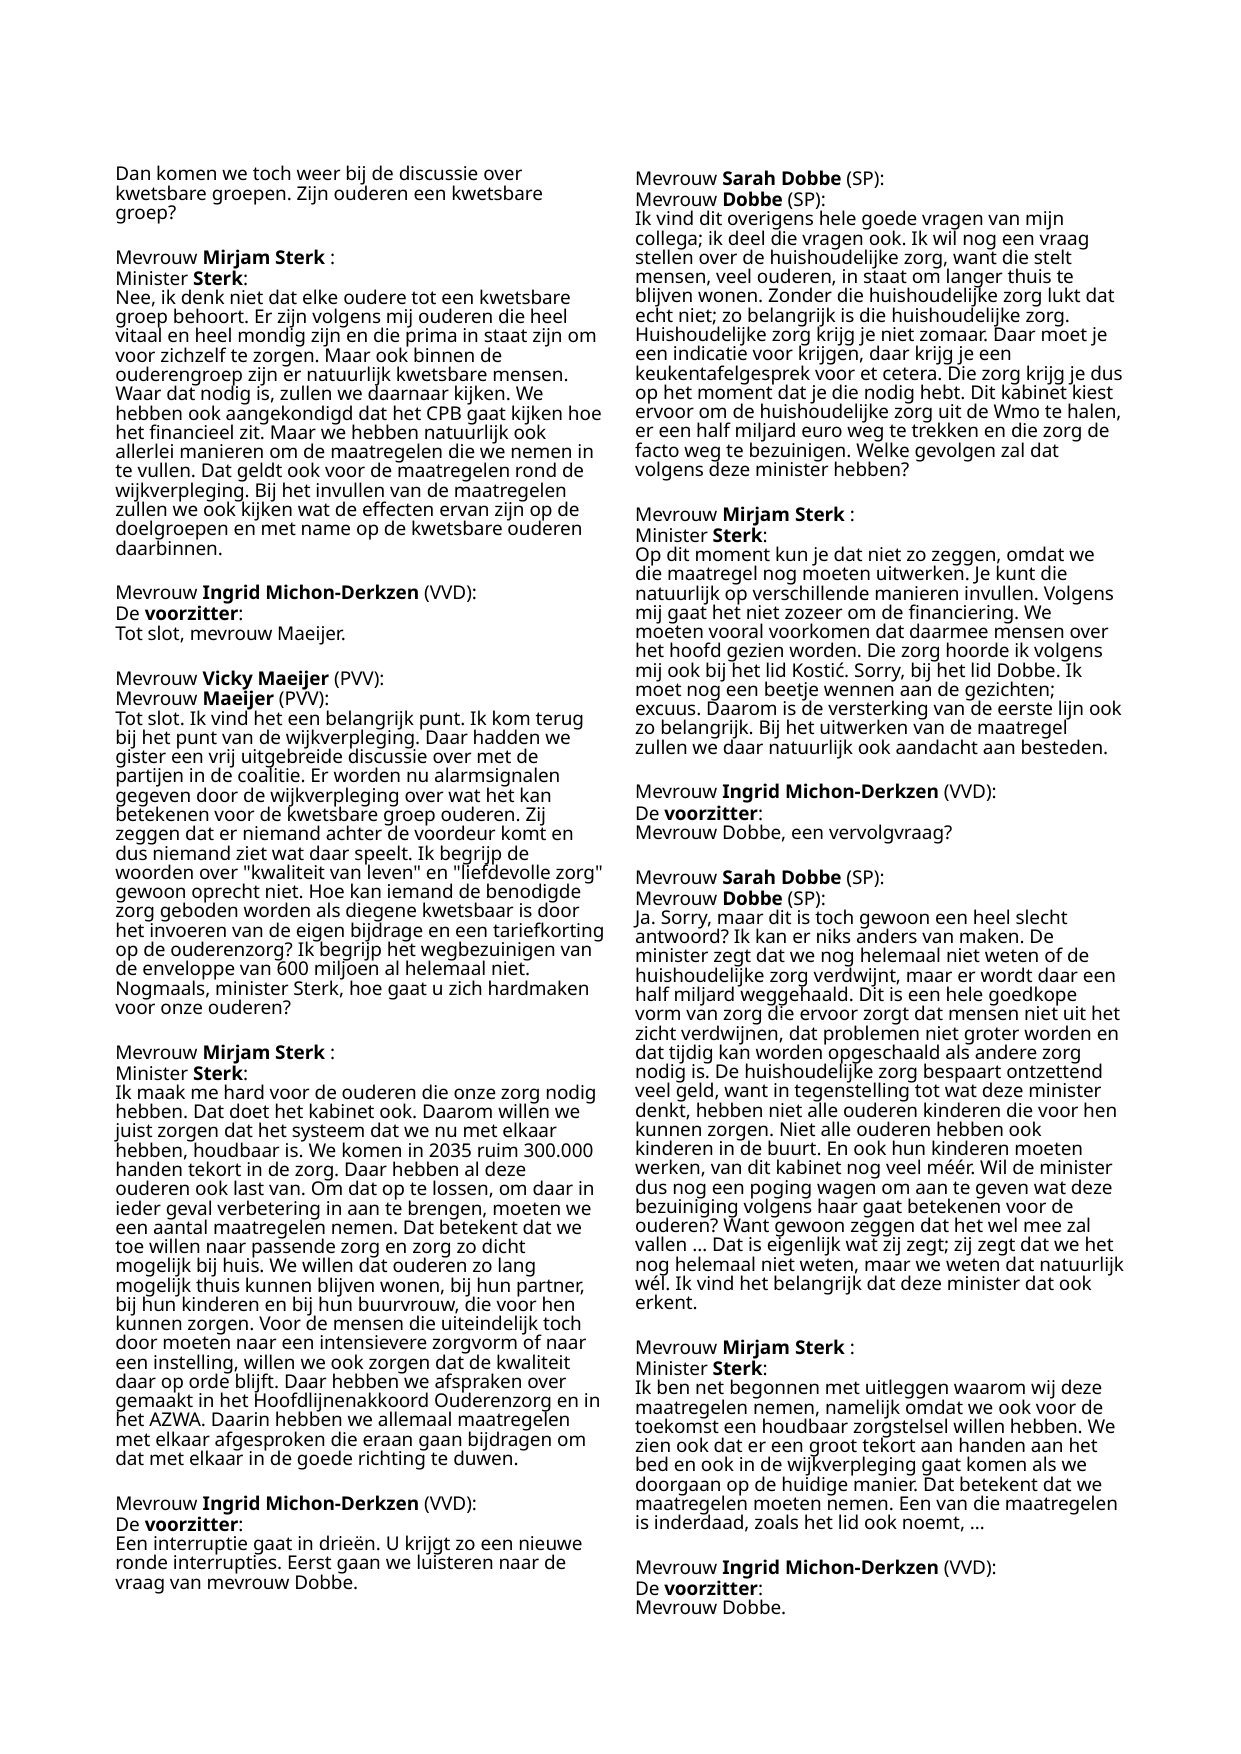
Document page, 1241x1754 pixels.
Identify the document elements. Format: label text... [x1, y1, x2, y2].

text Minister Sterk: [115, 1064, 605, 1084]
text Nee, ik denk niet dat elke oudere tot een kwetsbare groep behoort. Er zijn volgens mij ouderen die heel vitaal en heel mondig zijn en die prima in staat zijn om voor zichzelf te zorgen. Maar ook binnen de ouderengroep zijn er natuurlijk kwetsbare mensen. Waar dat nodig is, zullen we daarnaar kijken. We hebben ook aangekondigd dat het CPB gaat kijken hoe het financieel zit. Maar we hebben natuurlijk ook allerlei manieren om de maatregelen die we nemen in te vullen. Dat geldt ook voor de maatregelen rond de wijkverpleging. Bij het invullen van de maatregelen zullen we ook kijken wat de effecten ervan zijn op de doelgroepen en met name op de kwetsbare ouderen daarbinnen. [115, 289, 605, 559]
text Mevrouw Dobbe, een vervolgvraag? [635, 824, 1125, 843]
text De voorzitter: [115, 605, 605, 624]
text Minister Sterk: [115, 270, 605, 289]
text De voorzitter: [115, 1516, 605, 1535]
text Een interruptie gaat in drieën. U krijgt zo een nieuwe ronde interrupties. Eerst gaan we luisteren naar de vraag van mevrouw Dobbe. [115, 1535, 605, 1593]
text Mevrouw Dobbe. [635, 1599, 1125, 1619]
text De voorzitter: [635, 1580, 1125, 1599]
text Mevrouw Mirjam Sterk : [115, 244, 605, 270]
text Mevrouw Mirjam Sterk : [635, 1334, 1125, 1360]
text Mevrouw Maeijer (PVV): [115, 690, 605, 710]
text Mevrouw Vicky Maeijer (PVV): [115, 665, 605, 690]
text Tot slot. Ik vind het een belangrijk punt. Ik kom terug bij het punt van de wijkverpleging. Daar hadden we gister een vrij uitgebreide discussie over met de partijen in de coalitie. Er worden nu alarmsignalen gegeven door de wijkverpleging over wat het kan betekenen voor de kwetsbare groep ouderen. Zij zeggen dat er niemand achter de voordeur komt en dus niemand ziet wat daar speelt. Ik begrijp de woorden over "kwaliteit van leven" en "liefdevolle zorg" gewoon oprecht niet. Hoe kan iemand de benodigde zorg geboden worden als diegene kwetsbaar is door het invoeren van de eigen bijdrage en een tariefkorting op de ouderenzorg? Ik begrijp het wegbezuinigen van de enveloppe van 600 miljoen al helemaal niet. Nogmaals, minister Sterk, hoe gaat u zich hardmaken voor onze ouderen? [115, 710, 605, 1018]
text Minister Sterk: [635, 527, 1125, 546]
text Mevrouw Ingrid Michon-Derkzen (VVD): [115, 579, 605, 605]
text Mevrouw Sarah Dobbe (SP): [635, 165, 1125, 191]
text De voorzitter: [635, 804, 1125, 824]
text Mevrouw Ingrid Michon-Derkzen (VVD): [635, 779, 1125, 804]
text Mevrouw Mirjam Sterk : [635, 501, 1125, 527]
text Op dit moment kun je dat niet zo zeggen, omdat we die maatregel nog moeten uitwerken. Je kunt die natuurlijk op verschillende manieren invullen. Volgens mij gaat het niet zozeer om de financiering. We moeten vooral voorkomen dat daarmee mensen over het hoofd gezien worden. Die zorg hoorde ik volgens mij ook bij het lid Kostić. Sorry, bij het lid Dobbe. Ik moet nog een beetje wennen aan de gezichten; excuus. Daarom is de versterking van de eerste lijn ook zo belangrijk. Bij het uitwerken van de maatregel zullen we daar natuurlijk ook aandacht aan besteden. [635, 546, 1125, 758]
text Ik ben net begonnen met uitleggen waarom wij deze maatregelen nemen, namelijk omdat we ook voor de toekomst een houdbaar zorgstelsel willen hebben. We zien ook dat er een groot tekort aan handen aan het bed en ook in de wijkverpleging gaat komen als we doorgaan op de huidige manier. Dat betekent dat we maatregelen moeten nemen. Een van die maatregelen is inderdaad, zoals het lid ook noemt, … [635, 1379, 1125, 1533]
text Mevrouw Ingrid Michon-Derkzen (VVD): [115, 1490, 605, 1516]
text Minister Sterk: [635, 1360, 1125, 1379]
text Mevrouw Mirjam Sterk : [115, 1039, 605, 1064]
text Mevrouw Dobbe (SP): [635, 191, 1125, 210]
text Mevrouw Ingrid Michon-Derkzen (VVD): [635, 1554, 1125, 1580]
text Mevrouw Dobbe (SP): [635, 889, 1125, 909]
text Ik maak me hard voor de ouderen die onze zorg nodig hebben. Dat doet het kabinet ook. Daarom willen we juist zorgen dat het systeem dat we nu met elkaar hebben, houdbaar is. We komen in 2035 ruim 300.000 handen tekort in de zorg. Daar hebben al deze ouderen ook last van. Om dat op te lossen, om daar in ieder geval verbetering in aan te brengen, moeten we een aantal maatregelen nemen. Dat betekent dat we toe willen naar passende zorg en zorg zo dicht mogelijk bij huis. We willen dat ouderen zo lang mogelijk thuis kunnen blijven wonen, bij hun partner, bij hun kinderen en bij hun buurvrouw, die voor hen kunnen zorgen. Voor de mensen die uiteindelijk toch door moeten naar een intensievere zorgvorm of naar een instelling, willen we ook zorgen dat de kwaliteit daar op orde blijft. Daar hebben we afspraken over gemaakt in het Hoofdlijnenakkoord Ouderenzorg en in het AZWA. Daarin hebben we allemaal maatregelen met elkaar afgesproken die eraan gaan bijdragen om dat met elkaar in de goede richting te duwen. [115, 1084, 605, 1469]
text Dan komen we toch weer bij de discussie over kwetsbare groepen. Zijn ouderen een kwetsbare groep? [115, 165, 605, 223]
text Tot slot, mevrouw Maeijer. [115, 624, 605, 644]
text Ja. Sorry, maar dit is toch gewoon een heel slecht antwoord? Ik kan er niks anders van maken. De minister zegt dat we nog helemaal niet weten of de huishoudelijke zorg verdwijnt, maar er wordt daar een half miljard weggehaald. Dit is een hele goedkope vorm van zorg die ervoor zorgt dat mensen niet uit het zicht verdwijnen, dat problemen niet groter worden en dat tijdig kan worden opgeschaald als andere zorg nodig is. De huishoudelijke zorg bespaart ontzettend veel geld, want in tegenstelling tot wat deze minister denkt, hebben niet alle ouderen kinderen die voor hen kunnen zorgen. Niet alle ouderen hebben ook kinderen in de buurt. En ook hun kinderen moeten werken, van dit kabinet nog veel méér. Wil de minister dus nog een poging wagen om aan te geven wat deze bezuiniging volgens haar gaat betekenen voor de ouderen? Want gewoon zeggen dat het wel mee zal vallen … Dat is eigenlijk wat zij zegt; zij zegt dat we het nog helemaal niet weten, maar we weten dat natuurlijk wél. Ik vind het belangrijk dat deze minister dat ook erkent. [635, 909, 1125, 1313]
text Mevrouw Sarah Dobbe (SP): [635, 864, 1125, 889]
text Ik vind dit overigens hele goede vragen van mijn collega; ik deel die vragen ook. Ik wil nog een vraag stellen over de huishoudelijke zorg, want die stelt mensen, veel ouderen, in staat om langer thuis te blijven wonen. Zonder die huishoudelijke zorg lukt dat echt niet; zo belangrijk is die huishoudelijke zorg. Huishoudelijke zorg krijg je niet zomaar. Daar moet je een indicatie voor krijgen, daar krijg je een keukentafelgesprek voor et cetera. Die zorg krijg je dus op het moment dat je die nodig hebt. Dit kabinet kiest ervoor om de huishoudelijke zorg uit de Wmo te halen, er een half miljard euro weg te trekken en die zorg de facto weg te bezuinigen. Welke gevolgen zal dat volgens deze minister hebben? [635, 210, 1125, 480]
